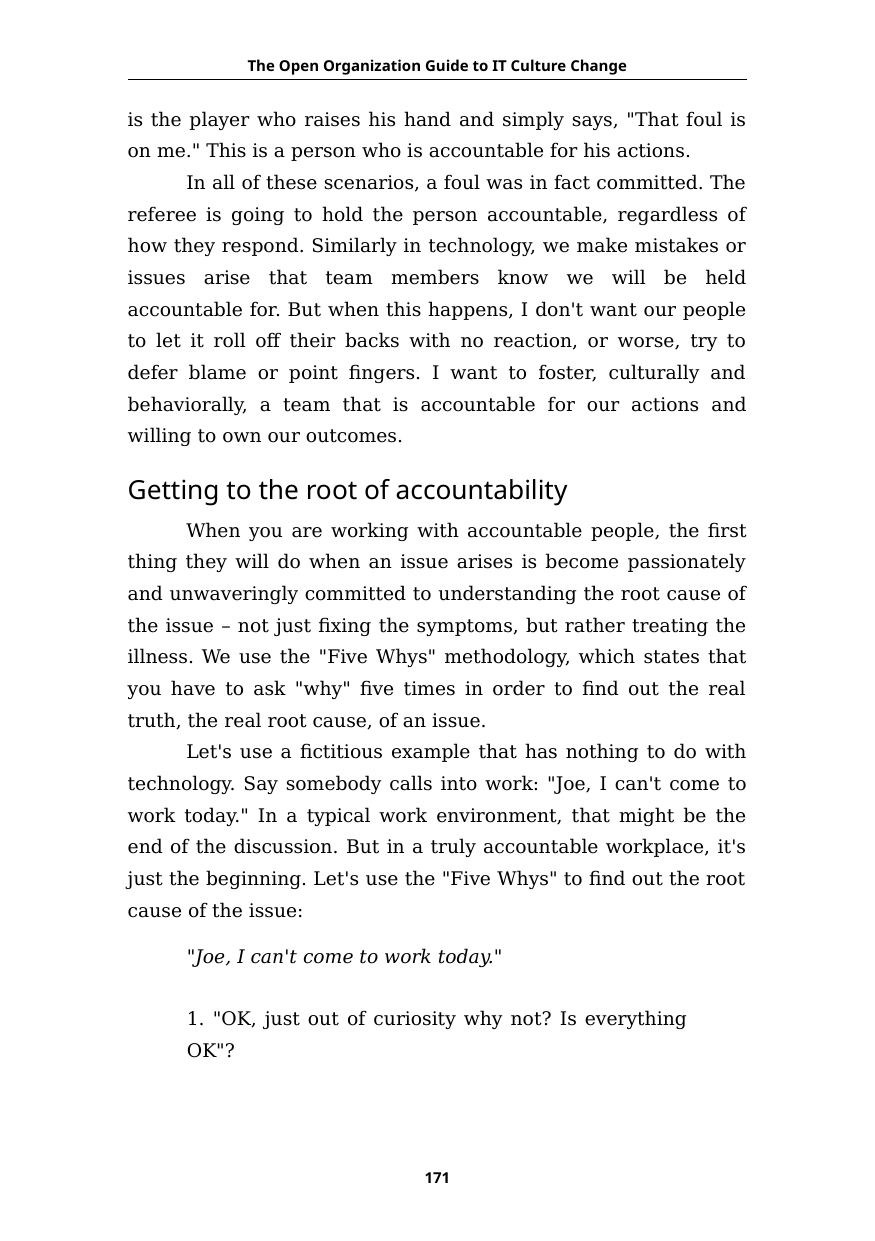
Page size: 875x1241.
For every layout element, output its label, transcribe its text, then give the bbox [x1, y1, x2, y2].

text 1. "OK, just out of curiosity why not? Is everything OK"? [187, 1008, 688, 1062]
subtitle Getting to the root of accountability [127, 472, 747, 507]
text "Joe, I can't come to work today." [187, 947, 688, 968]
text is the player who raises his hand and simply says, "That foul is on me." This is a person who is accountable for his actions. [127, 109, 747, 162]
text Let's use a fictitious example that has nothing to do with technology. Say somebody calls into work: "Joe, I can't come to work today." In a typical work environment, that might be the end of the discussion. But in a truly accountable workplace, it's just the beginning. Let's use the "Five Whys" to find out the root cause of the issue: [127, 742, 747, 922]
text When you are working with accountable people, the first thing they will do when an issue arises is become passionately and unwaveringly committed to understanding the root cause of the issue – not just fixing the symptoms, but rather treating the illness. We use the "Five Whys" methodology, which states that you have to ask "why" five times in order to find out the real truth, the real root cause, of an issue. [127, 520, 747, 732]
text In all of these scenarios, a foul was in fact committed. The referee is going to hold the person accountable, regardless of how they respond. Similarly in technology, we make mistakes or issues arise that team members know we will be held accountable for. But when this happens, I don't want our people to let it roll off their backs with no reaction, or worse, try to defer blame or point fingers. I want to foster, culturally and behaviorally, a team that is accountable for our actions and willing to own our outcomes. [127, 172, 747, 447]
